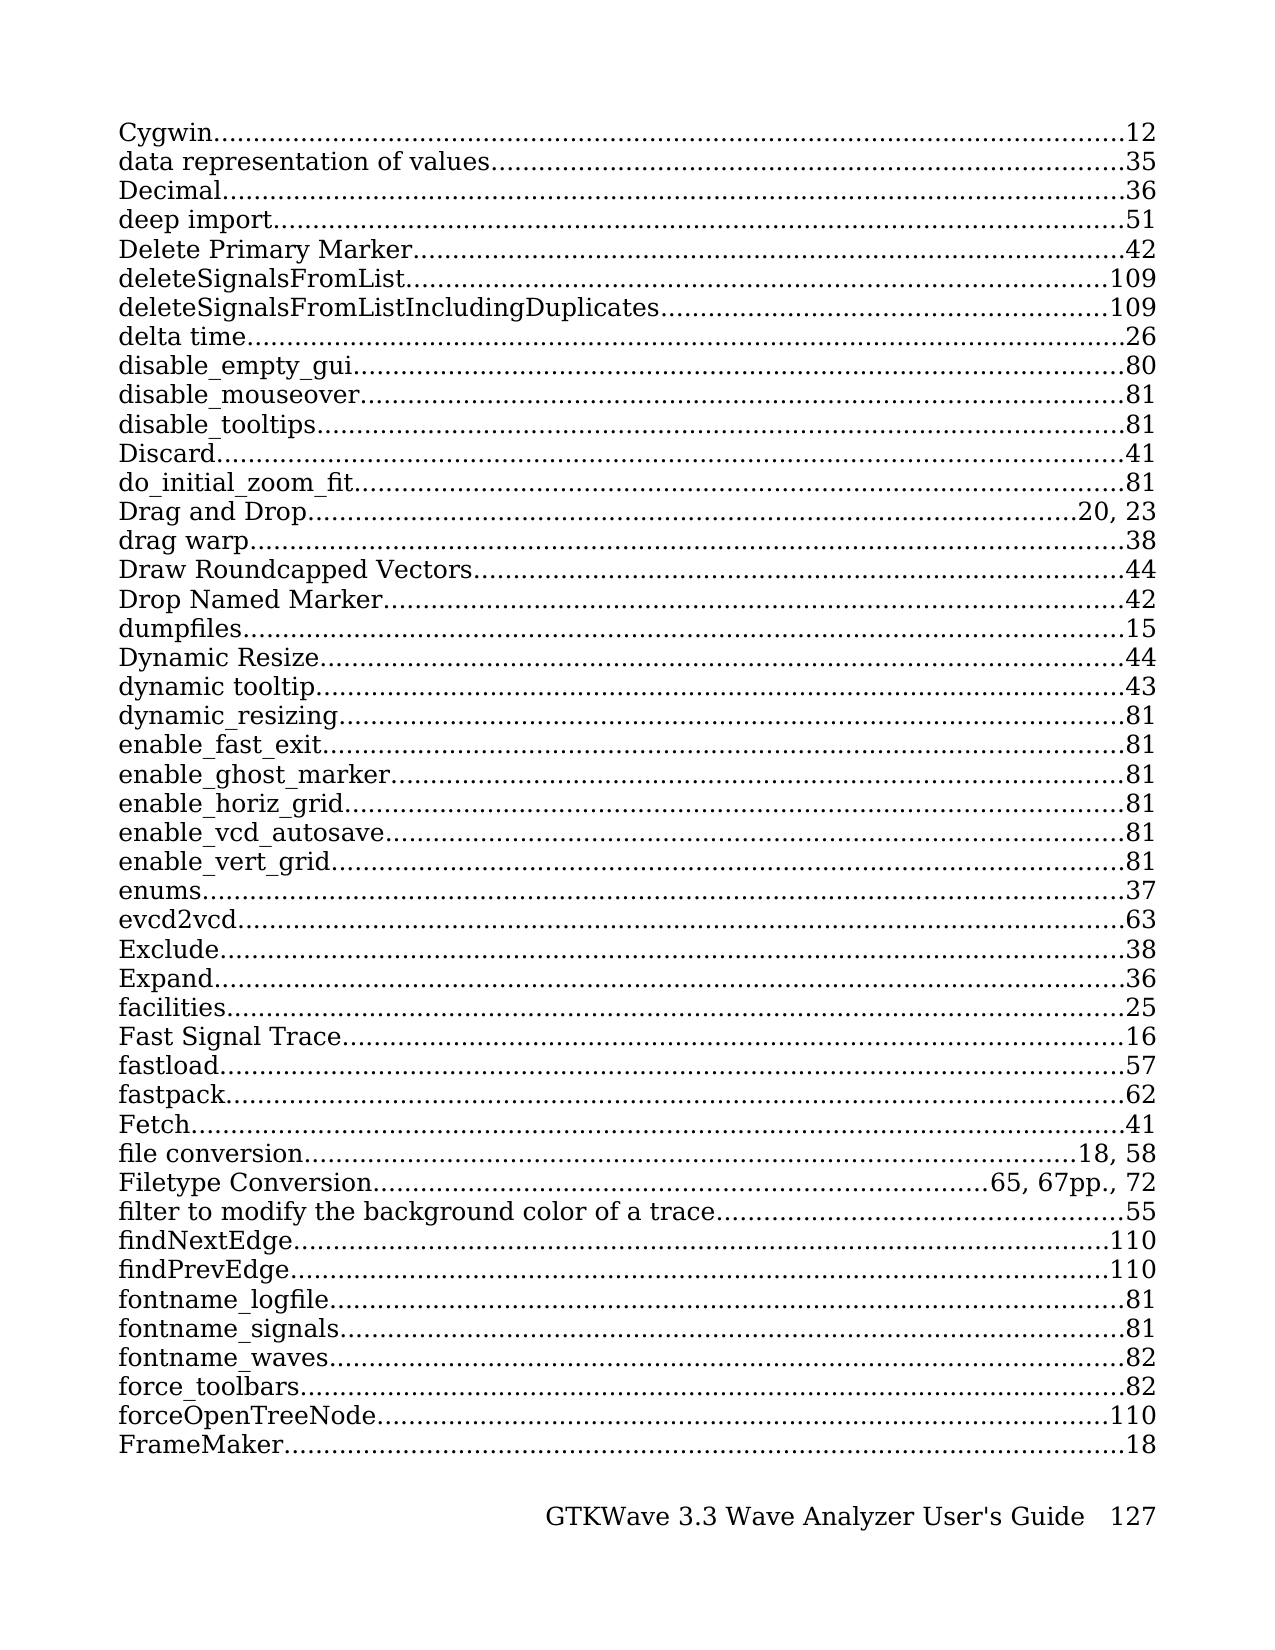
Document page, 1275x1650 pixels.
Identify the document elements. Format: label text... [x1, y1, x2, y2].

text enable_fast_exit 81 [118, 731, 1157, 760]
text facilities 25 [118, 993, 1157, 1022]
text findNextEdge 110 [118, 1226, 1157, 1256]
text deep import 51 [118, 206, 1157, 235]
text file conversion 18, 58 [118, 1139, 1157, 1168]
text deleteSignalsFromListIncludingDuplicates 109 [118, 293, 1157, 322]
text evcd2vcd 63 [118, 906, 1157, 935]
text filter to modify the background color of a trace 55 [118, 1197, 1157, 1226]
text data representation of values 35 [118, 147, 1157, 176]
text delta time 26 [118, 322, 1157, 351]
text enable_horiz_grid 81 [118, 789, 1157, 818]
text enable_vert_grid 81 [118, 847, 1157, 876]
text forceOpenTreeNode 110 [118, 1401, 1157, 1431]
text FrameMaker 18 [118, 1431, 1157, 1460]
text Discard 41 [118, 439, 1157, 468]
text fontname_signals 81 [118, 1314, 1157, 1343]
text fontname_logfile 81 [118, 1285, 1157, 1314]
text Draw Roundcapped Vectors 44 [118, 556, 1157, 585]
text drag warp 38 [118, 526, 1157, 556]
text disable_tooltips 81 [118, 410, 1157, 439]
text enums 37 [118, 876, 1157, 906]
text Fast Signal Trace 16 [118, 1022, 1157, 1051]
text do_initial_zoom_fit 81 [118, 468, 1157, 497]
text Exclude 38 [118, 935, 1157, 964]
text Fetch 41 [118, 1110, 1157, 1139]
text Filetype Conversion 65, 67pp., 72 [118, 1168, 1157, 1197]
text Drop Named Marker 42 [118, 585, 1157, 614]
text force_toolbars 82 [118, 1372, 1157, 1401]
text fastload 57 [118, 1051, 1157, 1081]
text dynamic_resizing 81 [118, 701, 1157, 731]
text Decimal 36 [118, 176, 1157, 206]
text disable_empty_gui 80 [118, 351, 1157, 381]
text dynamic tooltip 43 [118, 672, 1157, 701]
text fontname_waves 82 [118, 1343, 1157, 1372]
text Cygwin 12 [118, 118, 1157, 147]
text enable_vcd_autosave 81 [118, 818, 1157, 847]
text Delete Primary Marker 42 [118, 235, 1157, 264]
text findPrevEdge 110 [118, 1256, 1157, 1285]
text Drag and Drop 20, 23 [118, 497, 1157, 526]
text deleteSignalsFromList 109 [118, 264, 1157, 293]
text disable_mouseover 81 [118, 381, 1157, 410]
text dumpfiles 15 [118, 614, 1157, 643]
text Expand 36 [118, 964, 1157, 993]
text fastpack 62 [118, 1081, 1157, 1110]
text enable_ghost_marker 81 [118, 760, 1157, 789]
text Dynamic Resize 44 [118, 643, 1157, 672]
